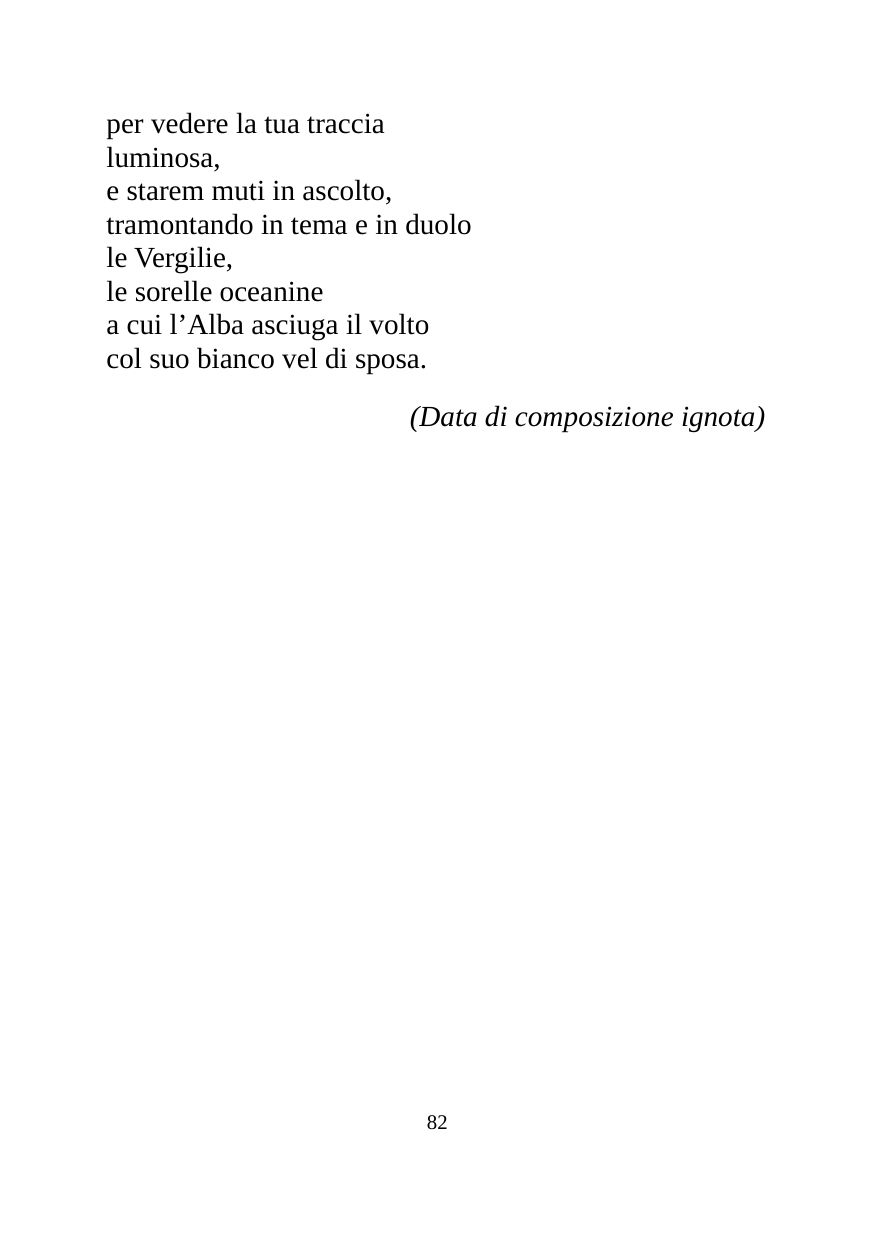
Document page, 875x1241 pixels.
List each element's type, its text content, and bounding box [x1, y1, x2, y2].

text a cui l’Alba asciuga il volto [106, 307, 768, 341]
text le Vergilie, [106, 240, 768, 274]
text per vedere la tua traccia [106, 106, 768, 140]
text col suo bianco vel di sposa. [106, 341, 768, 374]
text luminosa, [106, 140, 768, 173]
text (Data di composizione ignota) [106, 399, 768, 433]
text tramontando in tema e in duolo [106, 207, 768, 240]
text le sorelle oceanine [106, 274, 768, 307]
text e starem muti in ascolto, [106, 173, 768, 207]
